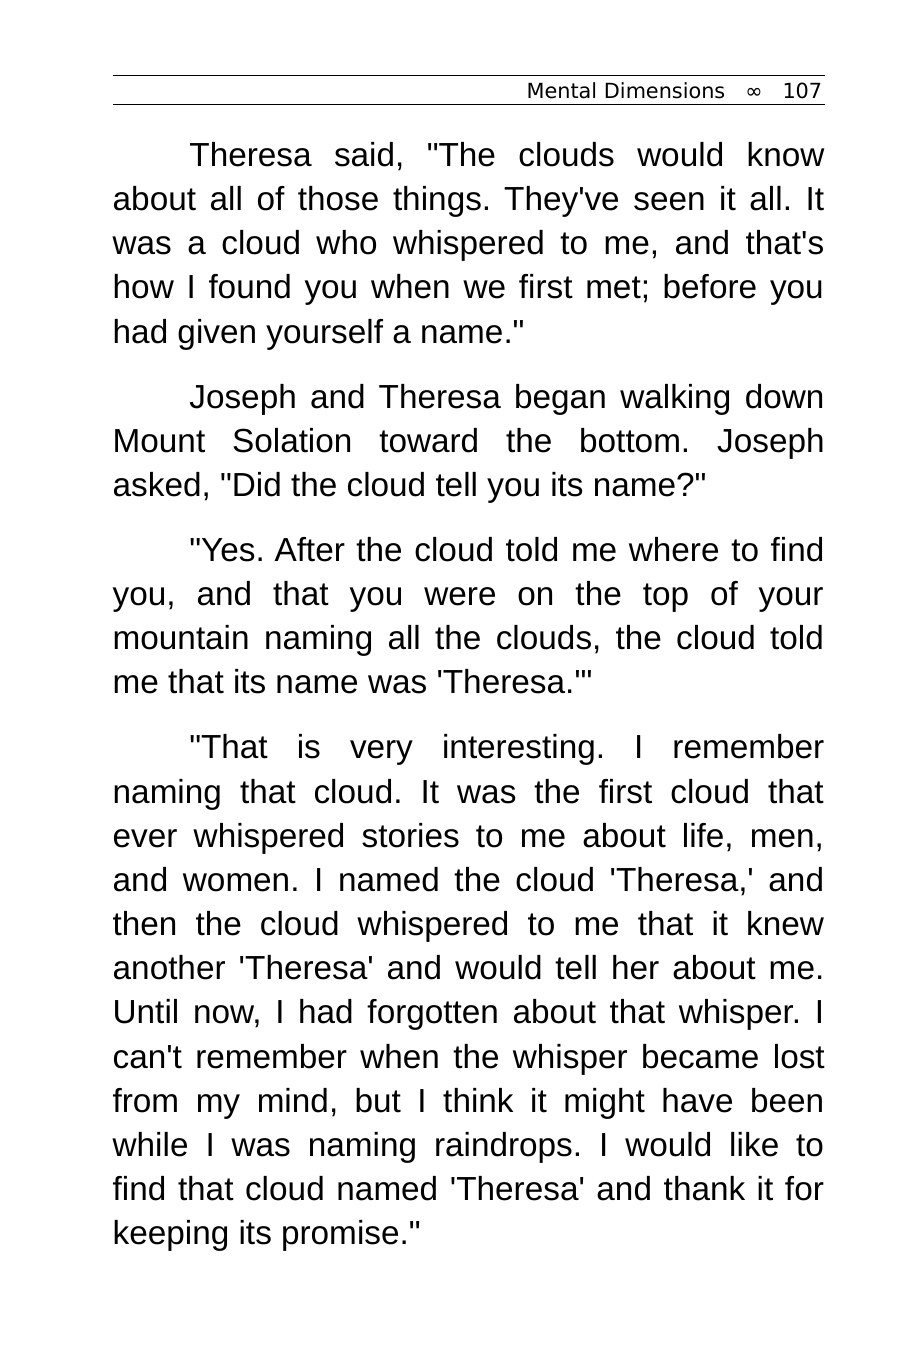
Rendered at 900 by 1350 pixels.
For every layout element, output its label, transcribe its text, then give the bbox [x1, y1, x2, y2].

text Joseph and Theresa began walking down Mount Solation toward the bottom. Joseph asked, "Did the cloud tell you its name?" [112, 377, 825, 503]
text Theresa said, "The clouds would know about all of those things. They've seen it all. It was a cloud who whispered to me, and that's how I found you when we first met; before you had given yourself a name." [112, 135, 825, 350]
text "That is very interesting. I remember naming that cloud. It was the first cloud that ever whispered stories to me about life, men, and women. I named the cloud 'Theresa,' and then the cloud whispered to me that it knew another 'Theresa' and would tell her about me. Until now, I had forgotten about that whisper. I can't remember when the whisper became lost from my mind, but I think it might have been while I was naming raindrops. I would like to find that cloud named 'Theresa' and thank it for keeping its promise." [112, 727, 825, 1252]
text "Yes. After the cloud told me where to find you, and that you were on the top of your mountain naming all the clouds, the cloud told me that its name was 'Theresa.'" [112, 530, 825, 701]
